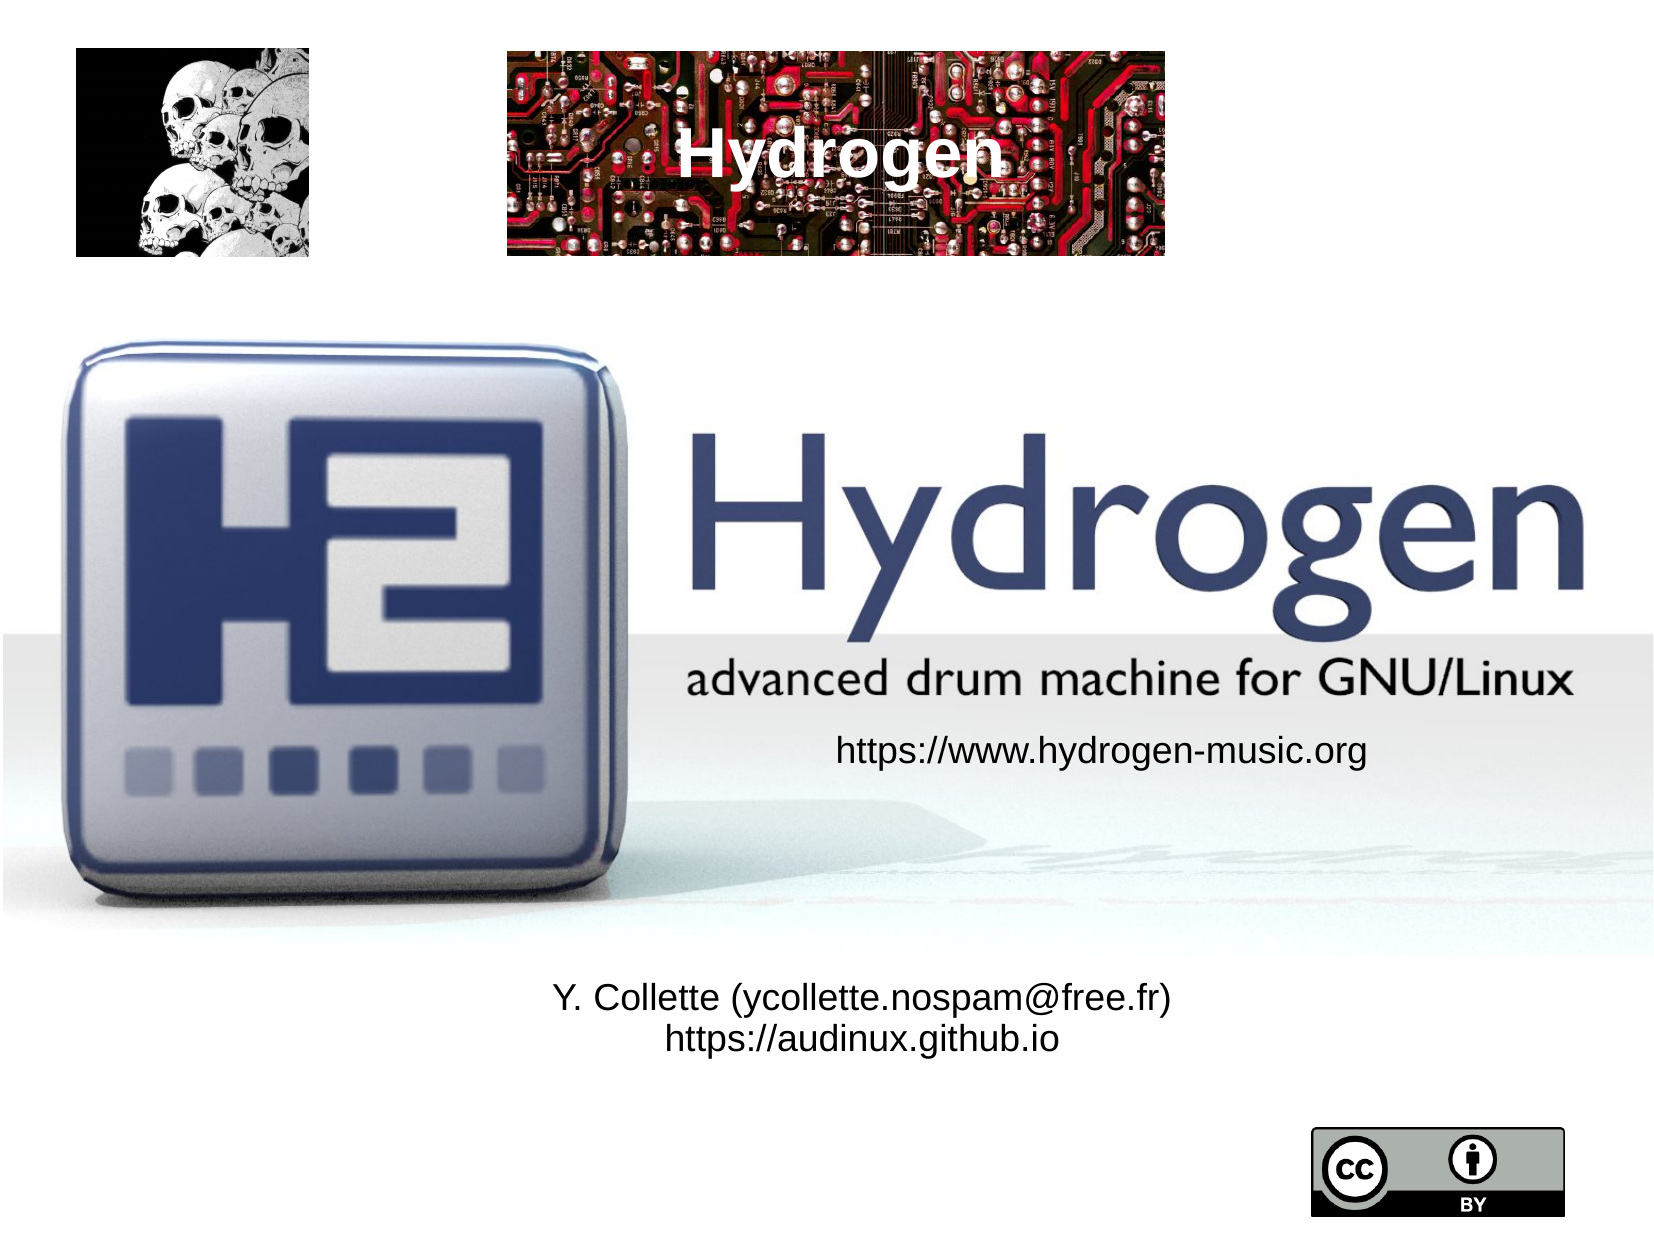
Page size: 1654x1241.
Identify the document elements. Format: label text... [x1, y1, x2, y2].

picture [507, 51, 1165, 256]
picture [3, 338, 1654, 954]
picture [1311, 1127, 1565, 1217]
text_box https://www.hydrogen-music.org [820, 722, 1400, 780]
text_box Y. Collette (ycollette.nospam@free.fr) https://audinux.github.io [531, 968, 1193, 1068]
text_box Hydrogen [661, 106, 1048, 280]
picture [76, 48, 309, 257]
